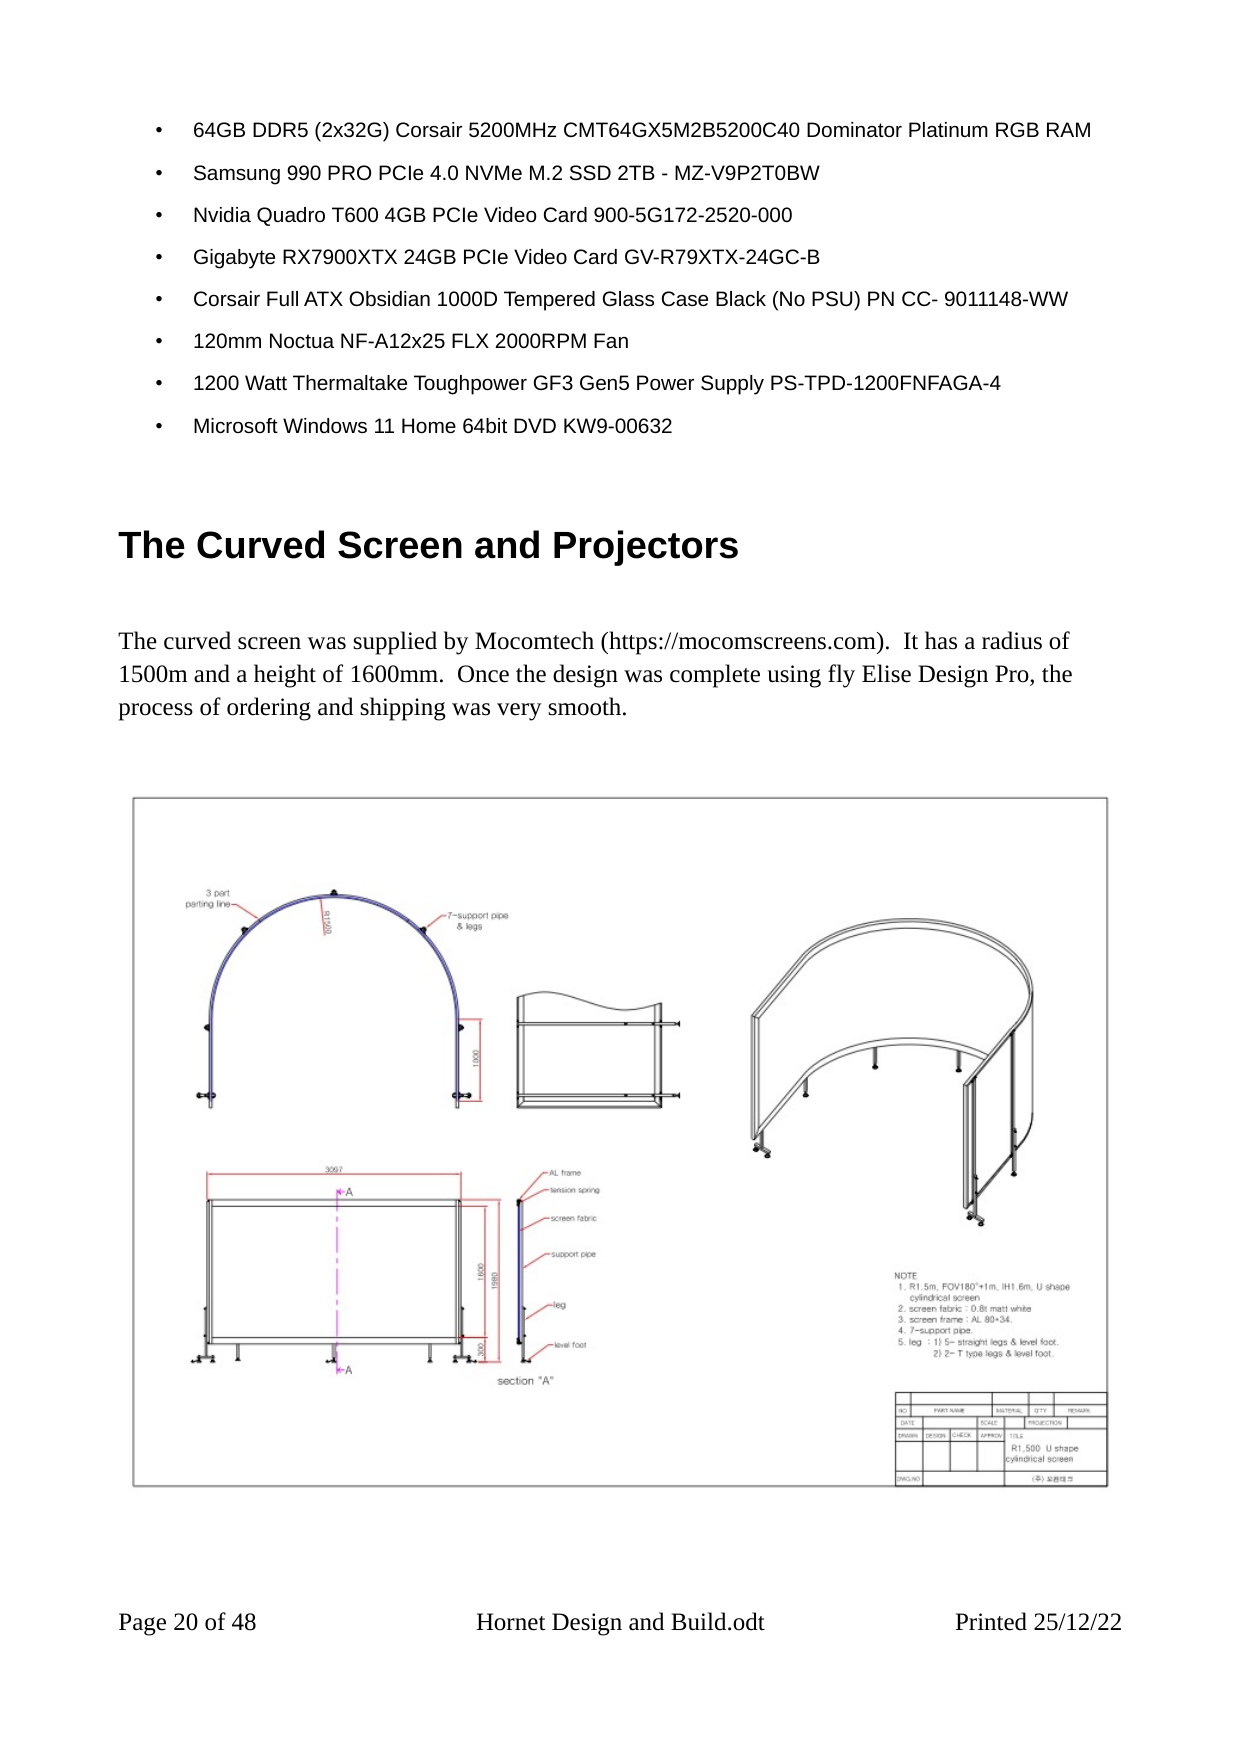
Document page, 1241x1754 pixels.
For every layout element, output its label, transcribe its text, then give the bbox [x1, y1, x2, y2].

list Microsoft Windows 11 Home 64bit DVD KW9-00632 [155, 413, 1122, 437]
list 1200 Watt Thermaltake Toughpower GF3 Gen5 Power Supply PS-TPD-1200FNFAGA-4 [155, 371, 1122, 395]
list Gigabyte RX7900XTX 24GB PCIe Video Card GV-R79XTX-24GC-B [155, 245, 1122, 269]
list 64GB DDR5 (2x32G) Corsair 5200MHz CMT64GX5M2B5200C40 Dominator Platinum RGB RAM [155, 118, 1122, 142]
text The curved screen was supplied by Mocomtech (https://mocomscreens.com). It has a radius of 1500m and a height of 1600mm. Once the design was complete using fly Elise Design Pro, the process of ordering and shipping was very smooth. [118, 626, 1122, 721]
list 120mm Noctua NF-A12x25 FLX 2000RPM Fan [155, 329, 1122, 353]
picture [118, 787, 1123, 1497]
list Samsung 990 PRO PCIe 4.0 NVMe M.2 SSD 2TB - MZ-V9P2T0BW [155, 160, 1122, 184]
subtitle The Curved Screen and Projectors [118, 523, 1122, 566]
list Nvidia Quadro T600 4GB PCIe Video Card 900-5G172-2520-000 [155, 202, 1122, 227]
list Corsair Full ATX Obsidian 1000D Tempered Glass Case Black (No PSU) PN CC- 9011148-WW [155, 287, 1122, 311]
